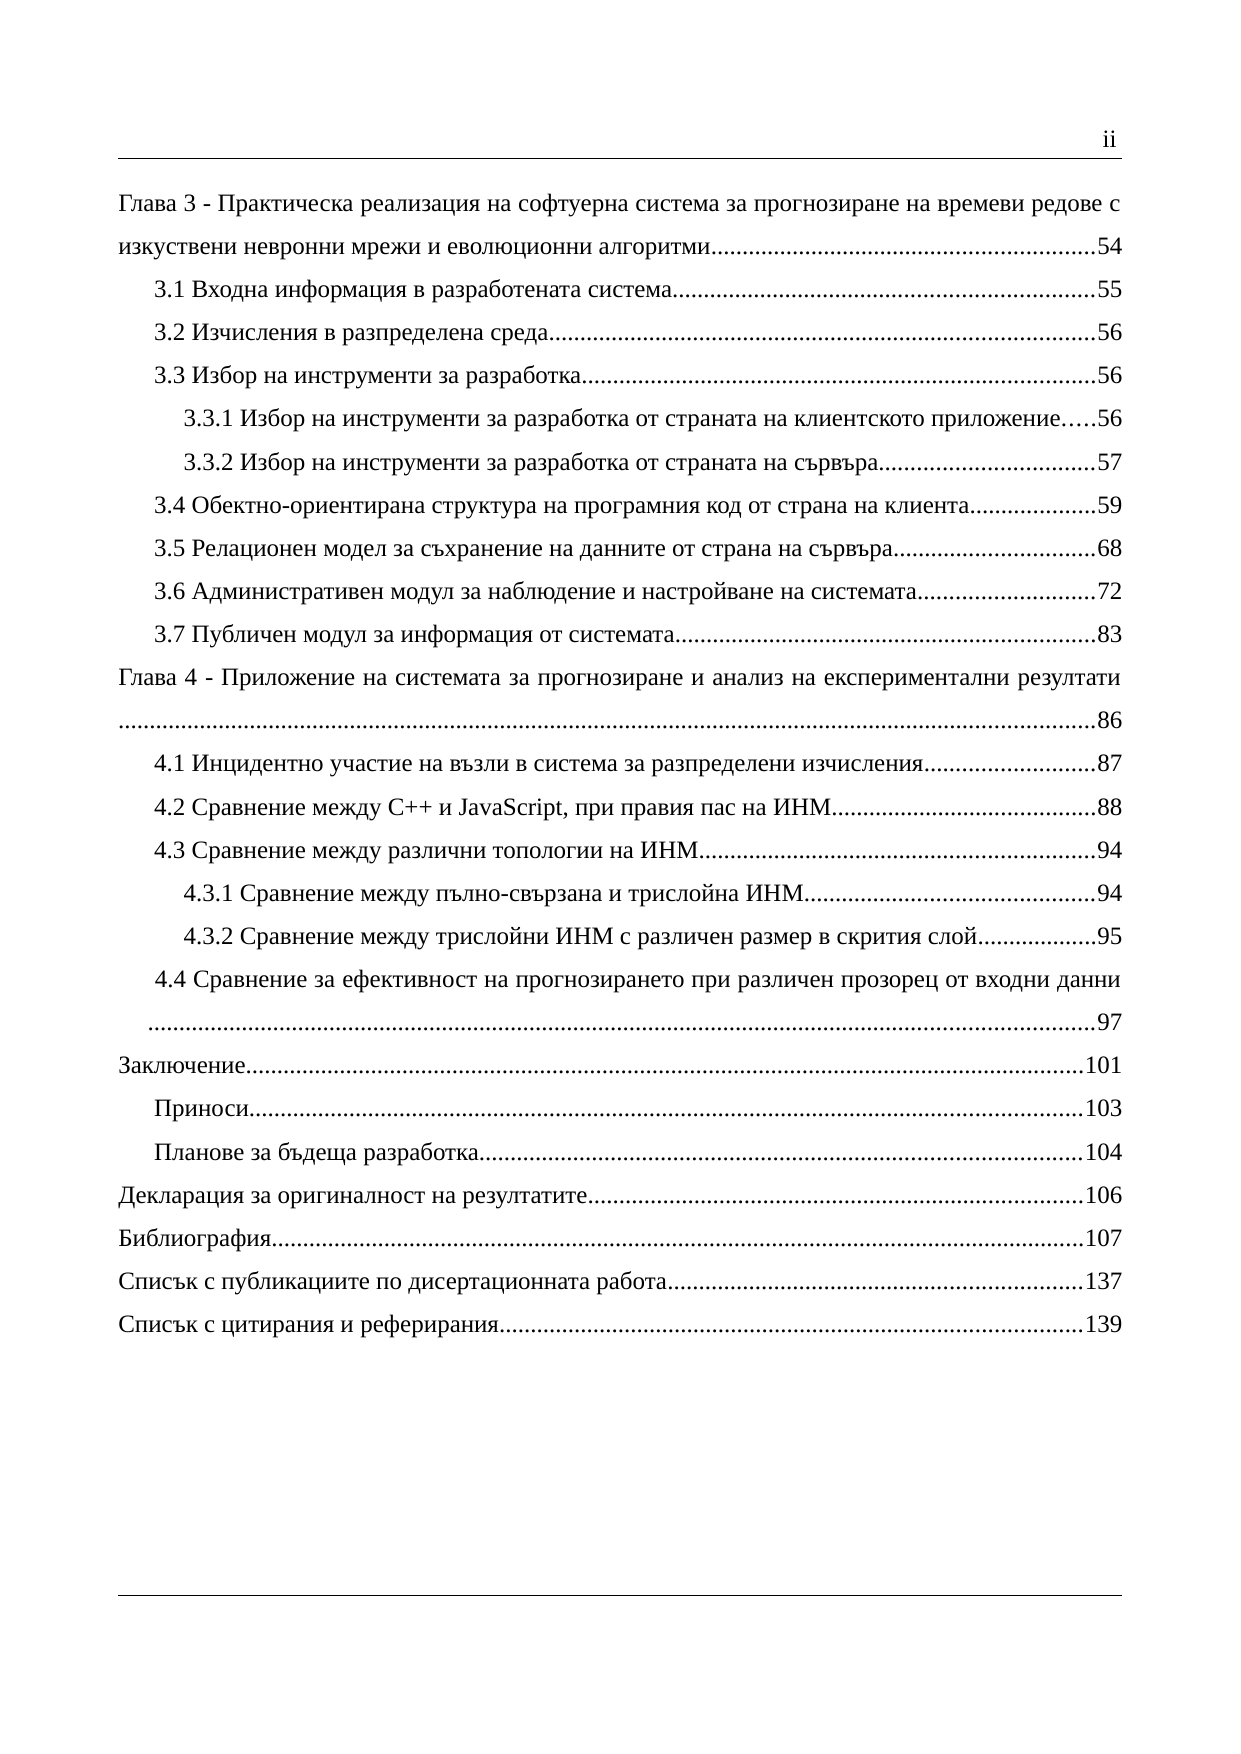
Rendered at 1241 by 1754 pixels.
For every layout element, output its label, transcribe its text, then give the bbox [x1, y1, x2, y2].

text 4.3.1 Сравнение между пълно-свързана и трислойна ИНМ 94 [177, 878, 1122, 907]
text 4.3.2 Сравнение между трислойни ИНМ с различен размер в скрития слой 95 [177, 921, 1122, 950]
text Глава 4 - Приложение на системата за прогнозиране и анализ на експериментални резултати 86 [118, 662, 1122, 734]
text 3.3 Избор на инструменти за разработка 56 [148, 360, 1122, 389]
text 4.2 Сравнение между C++ и JavaScript, при правия пас на ИНМ 88 [148, 792, 1122, 820]
text Списък с цитирания и реферирания 139 [118, 1309, 1122, 1338]
text 4.3 Сравнение между различни топологии на ИНМ 94 [148, 835, 1122, 863]
text 3.1 Входна информация в разработената система 55 [148, 274, 1122, 303]
text Заключение 101 [118, 1050, 1122, 1079]
text 3.4 Обектно-ориентирана структура на програмния код от страна на клиента 59 [148, 490, 1122, 518]
text 4.4 Сравнение за ефективност на прогнозирането при различен прозорец от входни данни 97 [148, 964, 1122, 1036]
text 3.6 Административен модул за наблюдение и настройване на системата 72 [148, 576, 1122, 605]
text 4.1 Инцидентно участие на възли в система за разпределени изчисления 87 [148, 748, 1122, 777]
text Библиография 107 [118, 1223, 1122, 1252]
text Глава 3 - Практическа реализация на софтуерна система за прогнозиране на времеви редове с изкуствени невронни мрежи и еволюционни алгоритми 54 [118, 188, 1122, 260]
text 3.3.2 Избор на инструменти за разработка от страната на сървъра 57 [177, 447, 1122, 475]
text 3.5 Релационен модел за съхранение на данните от страна на сървъра 68 [148, 533, 1122, 562]
text Списък с публикациите по дисертационната работа 137 [118, 1266, 1122, 1295]
text Планове за бъдеща разработка 104 [148, 1137, 1122, 1165]
text Декларация за оригиналност на резултатите 106 [118, 1180, 1122, 1208]
text 3.3.1 Избор на инструменти за разработка от страната на клиентското приложение 56 [177, 403, 1122, 432]
text 3.7 Публичен модул за информация от системата 83 [148, 619, 1122, 648]
text Приноси 103 [148, 1093, 1122, 1122]
text 3.2 Изчисления в разпределена среда 56 [148, 317, 1122, 346]
